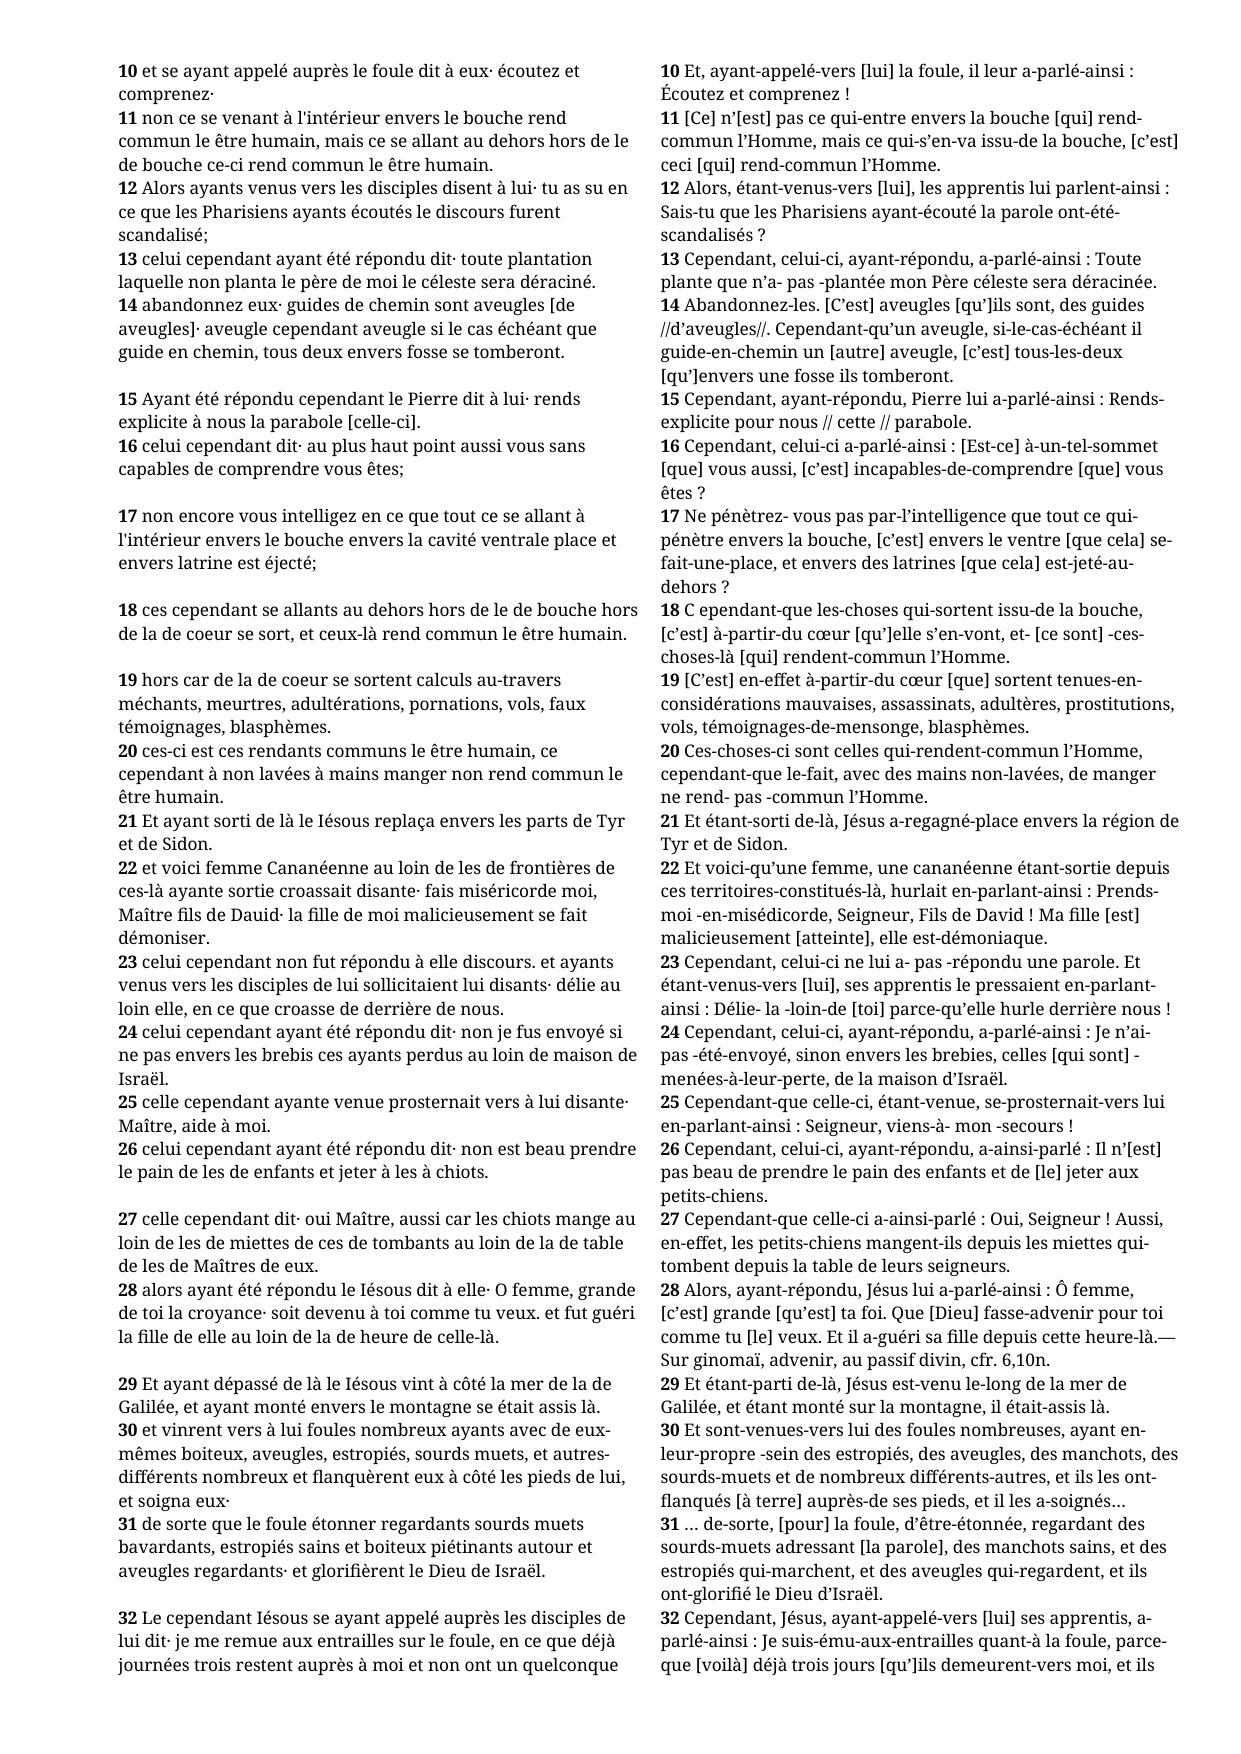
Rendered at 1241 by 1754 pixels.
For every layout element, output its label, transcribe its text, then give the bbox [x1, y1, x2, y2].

table_cell [639, 176, 660, 247]
table_cell 23 Cependant, celui-ci ne lui a- pas -répondu une parole. Et étant-venus-vers [lui], ses apprentis le pressaient en-parlant-ainsi : Délie- la -loin-de [toi] parce-qu’elle hurle derrière nous ! [660, 950, 1181, 1020]
table_cell [639, 739, 660, 809]
table_cell [639, 809, 660, 856]
table_cell [639, 950, 660, 1020]
table_cell 13 celui cependant ayant été répondu dit· toute plantation laquelle non planta le père de moi le céleste sera déraciné. [118, 247, 639, 293]
table_cell 11 non ce se venant à l'intérieur envers le bouche rend commun le être humain, mais ce se allant au dehors hors de le de bouche ce-ci rend commun le être humain. [118, 106, 639, 176]
table_cell 12 Alors ayants venus vers les disciples disent à lui· tu as su en ce que les Pharisiens ayants écoutés le discours furent scandalisé; [118, 176, 639, 247]
table_cell 24 celui cependant ayant été répondu dit· non je fus envoyé si ne pas envers les brebis ces ayants perdus au loin de maison de Israël. [118, 1020, 639, 1090]
table_cell 26 Cependant, celui-ci, ayant-répondu, a-ainsi-parlé : Il n’[est] pas beau de prendre le pain des enfants et de [le] jeter aux petits-chiens. [660, 1137, 1181, 1207]
table_cell 17 non encore vous intelligez en ce que tout ce se allant à l'intérieur envers le bouche envers la cavité ventrale place et envers latrine est éjecté; [118, 504, 639, 598]
table_cell 25 celle cependant ayante venue prosternait vers à lui disante· Maître, aide à moi. [118, 1090, 639, 1137]
table_cell [639, 598, 660, 668]
table_cell 32 Cependant, Jésus, ayant-appelé-vers [lui] ses apprentis, a-parlé-ainsi : Je suis-ému-aux-entrailles quant-à la foule, parce-que [voilà] déjà trois jours [qu’]ils demeurent-vers moi, et ils n’ont pas de-quoi manger-désormais. Et les délier-loin-de [moi] à jeun, je ne [le] veux pas, de-peur-qu’ils ne défaillent-désormais en chemin. [660, 1606, 1181, 1676]
table_cell 29 Et étant-parti de-là, Jésus est-venu le-long de la mer de Galilée, et étant monté sur la montagne, il était-assis là. [660, 1372, 1181, 1418]
table_cell 22 Et voici-qu’une femme, une cananéenne étant-sortie depuis ces territoires-constitués-là, hurlait en-parlant-ainsi : Prends- moi -en-misédicorde, Seigneur, Fils de David ! Ma fille [est] malicieusement [atteinte], elle est-démoniaque. [660, 856, 1181, 950]
table_cell 11 [Ce] n’[est] pas ce qui-entre envers la bouche [qui] rend-commun l’Homme, mais ce qui-s’en-va issu-de la bouche, [c’est] ceci [qui] rend-commun l’Homme. [660, 106, 1181, 176]
table_cell 18 C ependant-que les-choses qui-sortent issu-de la bouche, [c’est] à-partir-du cœur [qu’]elle s’en-vont, et- [ce sont] -ces-choses-là [qui] rendent-commun l’Homme. [660, 598, 1181, 668]
table_cell [639, 294, 660, 387]
table_cell 30 et vinrent vers à lui foules nombreux ayants avec de eux-mêmes boiteux, aveugles, estropiés, sourds muets, et autres-différents nombreux et flanquèrent eux à côté les pieds de lui, et soigna eux· [118, 1419, 639, 1512]
table_cell 19 hors car de la de coeur se sortent calculs au-travers méchants, meurtres, adultérations, pornations, vols, faux témoignages, blasphèmes. [118, 669, 639, 739]
table_cell 28 Alors, ayant-répondu, Jésus lui a-parlé-ainsi : Ô femme, [c’est] grande [qu’est] ta foi. Que [Dieu] fasse-advenir pour toi comme tu [le] veux. Et il a-guéri sa fille depuis cette heure-là.— Sur ginomaï, advenir, au passif divin, cfr. 6,10n. [660, 1278, 1181, 1372]
table_cell 32 Le cependant Iésous se ayant appelé auprès les disciples de lui dit· je me remue aux entrailles sur le foule, en ce que déjà journées trois restent auprès à moi et non ont un quelconque que mangent· et délier au loin eux en jeûnes non je veux, de peur que que soient défailli en à la à chemin. [118, 1606, 639, 1676]
table_cell [639, 1278, 660, 1372]
table_cell 21 Et ayant sorti de là le Iésous replaça envers les parts de Tyr et de Sidon. [118, 809, 639, 856]
table_cell 31 … de-sorte, [pour] la foule, d’être-étonnée, regardant des sourds-muets adressant [la parole], des manchots sains, et des estropiés qui-marchent, et des aveugles qui-regardent, et ils ont-glorifié le Dieu d’Israël. [660, 1512, 1181, 1606]
table_cell 16 celui cependant dit· au plus haut point aussi vous sans capables de comprendre vous êtes; [118, 434, 639, 504]
table_cell 15 Cependant, ayant-répondu, Pierre lui a-parlé-ainsi : Rends-explicite pour nous // cette // parabole. [660, 387, 1181, 434]
table_cell [639, 1372, 660, 1418]
table_cell 25 Cependant-que celle-ci, étant-venue, se-prosternait-vers lui en-parlant-ainsi : Seigneur, viens-à- mon -secours ! [660, 1090, 1181, 1137]
table_cell [639, 1606, 660, 1676]
table_cell 22 et voici femme Cananéenne au loin de les de frontières de ces-là ayante sortie croassait disante· fais miséricorde moi, Maître fils de Dauid· la fille de moi malicieusement se fait démoniser. [118, 856, 639, 950]
table_cell 24 Cependant, celui-ci, ayant-répondu, a-parlé-ainsi : Je n’ai- pas -été-envoyé, sinon envers les brebies, celles [qui sont] -menées-à-leur-perte, de la maison d’Israël. [660, 1020, 1181, 1090]
table_cell 20 ces-ci est ces rendants communs le être humain, ce cependant à non lavées à mains manger non rend commun le être humain. [118, 739, 639, 809]
table_cell [639, 1137, 660, 1207]
table_cell 16 Cependant, celui-ci a-parlé-ainsi : [Est-ce] à-un-tel-sommet [que] vous aussi, [c’est] incapables-de-comprendre [que] vous êtes ? [660, 434, 1181, 504]
table_cell [639, 247, 660, 293]
table_cell [639, 106, 660, 176]
table_cell 13 Cependant, celui-ci, ayant-répondu, a-parlé-ainsi : Toute plante que n’a- pas -plantée mon Père céleste sera déracinée. [660, 247, 1181, 293]
table_cell 27 celle cependant dit· oui Maître, aussi car les chiots mange au loin de les de miettes de ces de tombants au loin de la de table de les de Maîtres de eux. [118, 1208, 639, 1278]
table_cell 31 de sorte que le foule étonner regardants sourds muets bavardants, estropiés sains et boiteux piétinants autour et aveugles regardants· et glorifièrent le Dieu de Israël. [118, 1512, 639, 1606]
table_cell 23 celui cependant non fut répondu à elle discours. et ayants venus vers les disciples de lui sollicitaient lui disants· délie au loin elle, en ce que croasse de derrière de nous. [118, 950, 639, 1020]
table_cell 30 Et sont-venues-vers lui des foules nombreuses, ayant en- leur-propre -sein des estropiés, des aveugles, des manchots, des sourds-muets et de nombreux différents-autres, et ils les ont-flanqués [à terre] auprès-de ses pieds, et il les a-soignés… [660, 1419, 1181, 1512]
table_cell 19 [C’est] en-effet à-partir-du cœur [que] sortent tenues-en-considérations mauvaises, assassinats, adultères, prostitutions, vols, témoignages-de-mensonge, blasphèmes. [660, 669, 1181, 739]
table_cell [639, 856, 660, 950]
table_cell [639, 387, 660, 434]
table_cell 14 Abandonnez-les. [C’est] aveugles [qu’]ils sont, des guides //d’aveugles//. Cependant-qu’un aveugle, si-le-cas-échéant il guide-en-chemin un [autre] aveugle, [c’est] tous-les-deux [qu’]envers une fosse ils tomberont. [660, 294, 1181, 387]
table_cell 27 Cependant-que celle-ci a-ainsi-parlé : Oui, Seigneur ! Aussi, en-effet, les petits-chiens mangent-ils depuis les miettes qui-tombent depuis la table de leurs seigneurs. [660, 1208, 1181, 1278]
table_cell 14 abandonnez eux· guides de chemin sont aveugles [de aveugles]· aveugle cependant aveugle si le cas échéant que guide en chemin, tous deux envers fosse se tomberont. [118, 294, 639, 387]
table_cell [639, 504, 660, 598]
table_cell [639, 1419, 660, 1512]
table_cell [639, 1090, 660, 1137]
table_cell 10 Et, ayant-appelé-vers [lui] la foule, il leur a-parlé-ainsi : Écoutez et comprenez ! [660, 59, 1181, 106]
table_cell 21 Et étant-sorti de-là, Jésus a-regagné-place envers la région de Tyr et de Sidon. [660, 809, 1181, 856]
table_cell 20 Ces-choses-ci sont celles qui-rendent-commun l’Homme, cependant-que le-fait, avec des mains non-lavées, de manger ne rend- pas -commun l’Homme. [660, 739, 1181, 809]
table_cell [639, 434, 660, 504]
table_cell [639, 1512, 660, 1606]
table_cell 26 celui cependant ayant été répondu dit· non est beau prendre le pain de les de enfants et jeter à les à chiots. [118, 1137, 639, 1207]
table_cell [639, 1208, 660, 1278]
table_cell [639, 669, 660, 739]
table_cell 10 et se ayant appelé auprès le foule dit à eux· écoutez et comprenez· [118, 59, 639, 106]
table_cell [639, 59, 660, 106]
table_cell 28 alors ayant été répondu le Iésous dit à elle· O femme, grande de toi la croyance· soit devenu à toi comme tu veux. et fut guéri la fille de elle au loin de la de heure de celle-là. [118, 1278, 639, 1372]
table_cell 15 Ayant été répondu cependant le Pierre dit à lui· rends explicite à nous la parabole [celle-ci]. [118, 387, 639, 434]
table_cell 29 Et ayant dépassé de là le Iésous vint à côté la mer de la de Galilée, et ayant monté envers le montagne se était assis là. [118, 1372, 639, 1418]
table_cell 17 Ne pénètrez- vous pas par-l’intelligence que tout ce qui-pénètre envers la bouche, [c’est] envers le ventre [que cela] se-fait-une-place, et envers des latrines [que cela] est-jeté-au-dehors ? [660, 504, 1181, 598]
table_cell [639, 1020, 660, 1090]
table_cell 12 Alors, étant-venus-vers [lui], les apprentis lui parlent-ainsi : Sais-tu que les Pharisiens ayant-écouté la parole ont-été-scandalisés ? [660, 176, 1181, 247]
table_cell 18 ces cependant se allants au dehors hors de le de bouche hors de la de coeur se sort, et ceux-là rend commun le être humain. [118, 598, 639, 668]
